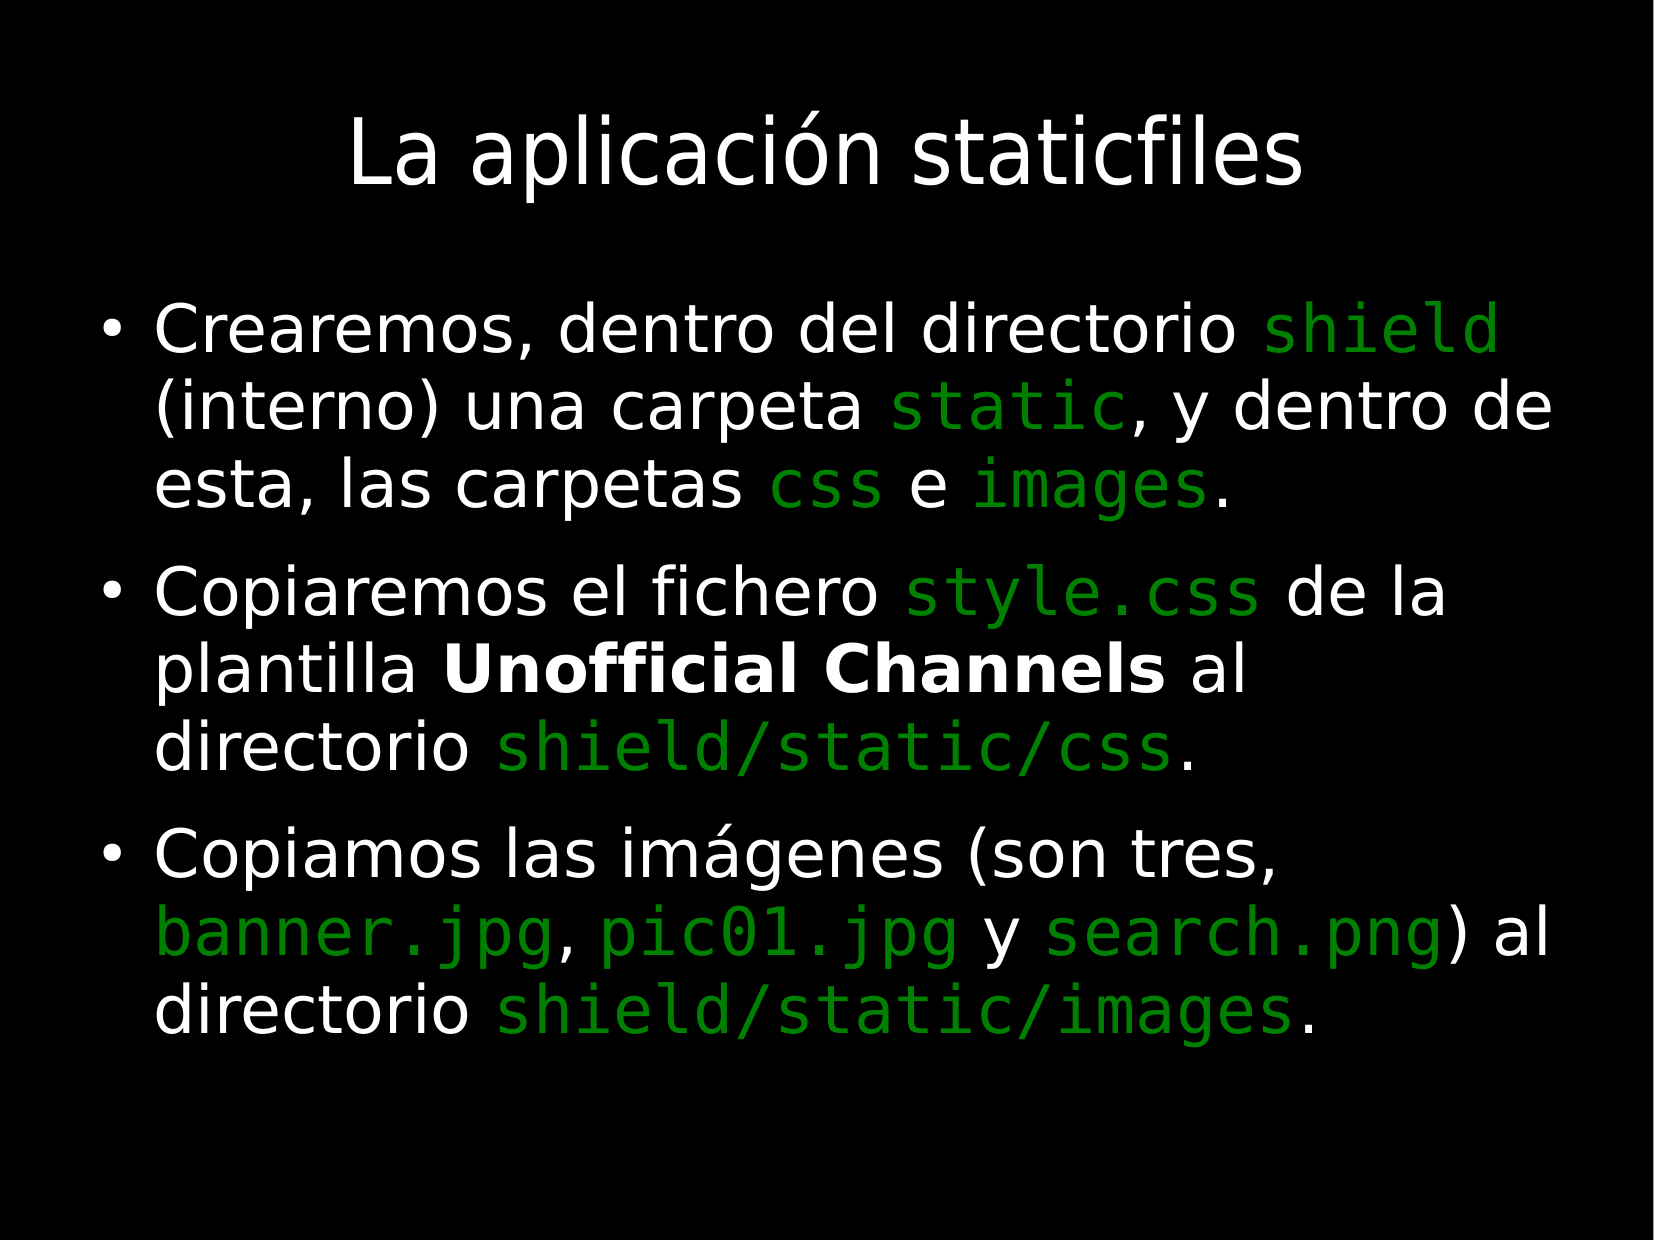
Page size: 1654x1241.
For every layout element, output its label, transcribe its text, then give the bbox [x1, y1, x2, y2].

title La aplicación staticfiles [82, 49, 1571, 257]
list Crearemos, dentro del directorio shield (interno) una carpeta static, y dentro de esta, las carpetas css e images. Copiaremos el fichero style.css de la plantilla Unofficial Channels al directorio shield/static/css. Copiamos las imágenes (son tres, banner.jpg, pic01.jpg y search.png) al directorio shield/static/images. [82, 290, 1571, 1109]
